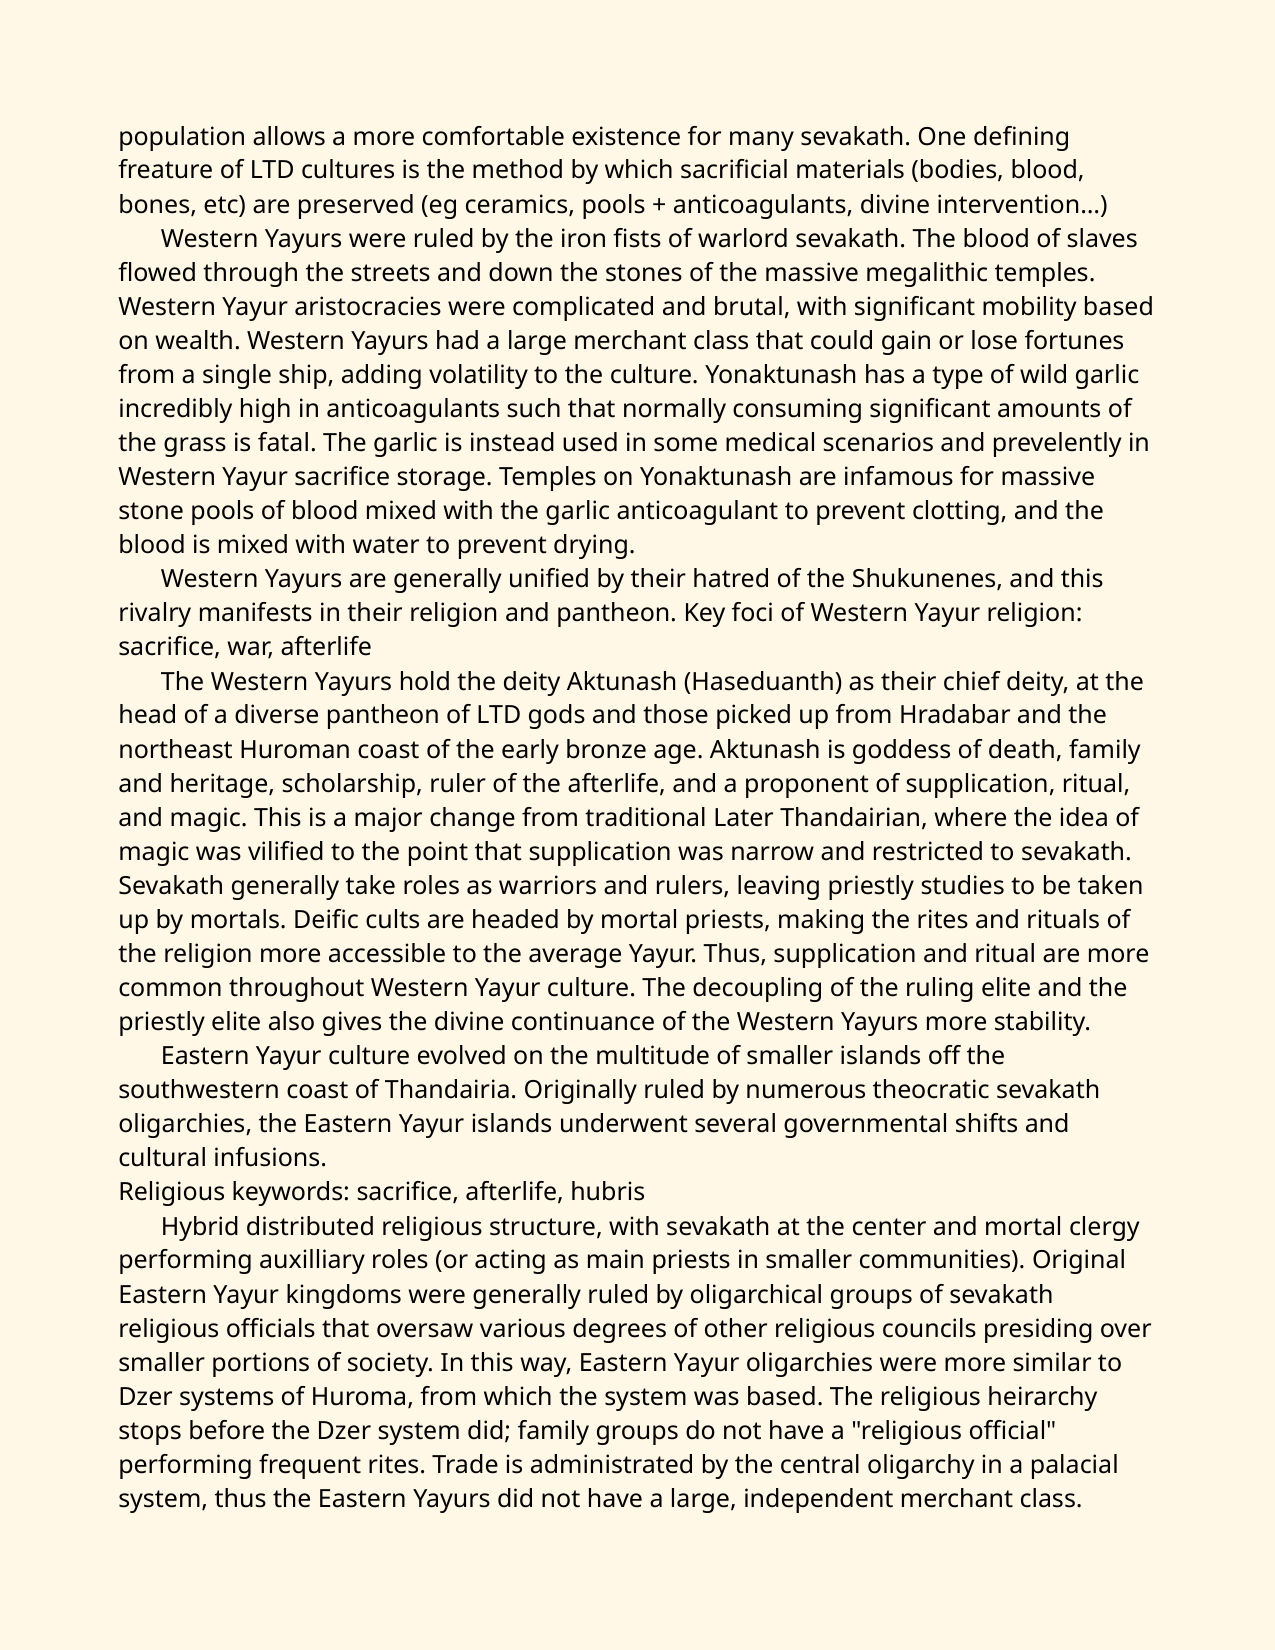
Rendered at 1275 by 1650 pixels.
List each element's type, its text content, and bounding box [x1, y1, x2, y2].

text Western Yayurs are generally unified by their hatred of the Shukunenes, and this rivalry manifests in their religion and pantheon. Key foci of Western Yayur religion: sacrifice, war, afterlife [118, 561, 1157, 663]
text Hybrid distributed religious structure, with sevakath at the center and mortal clergy performing auxilliary roles (or acting as main priests in smaller communities). Original Eastern Yayur kingdoms were generally ruled by oligarchical groups of sevakath religious officials that oversaw various degrees of other religious councils presiding over smaller portions of society. In this way, Eastern Yayur oligarchies were more similar to Dzer systems of Huroma, from which the system was based. The religious heirarchy stops before the Dzer system did; family groups do not have a "religious official" performing frequent rites. Trade is administrated by the central oligarchy in a palacial system, thus the Eastern Yayurs did not have a large, independent merchant class. [118, 1208, 1157, 1515]
text The Western Yayurs hold the deity Aktunash (Haseduanth) as their chief deity, at the head of a diverse pantheon of LTD gods and those picked up from Hradabar and the northeast Huroman coast of the early bronze age. Aktunash is goddess of death, family and heritage, scholarship, ruler of the afterlife, and a proponent of supplication, ritual, and magic. This is a major change from traditional Later Thandairian, where the idea of magic was vilified to the point that supplication was narrow and restricted to sevakath. Sevakath generally take roles as warriors and rulers, leaving priestly studies to be taken up by mortals. Deific cults are headed by mortal priests, making the rites and rituals of the religion more accessible to the average Yayur. Thus, supplication and ritual are more common throughout Western Yayur culture. The decoupling of the ruling elite and the priestly elite also gives the divine continuance of the Western Yayurs more stability. [118, 663, 1157, 1038]
text population allows a more comfortable existence for many sevakath. One defining freature of LTD cultures is the method by which sacrificial materials (bodies, blood, bones, etc) are preserved (eg ceramics, pools + anticoagulants, divine intervention…) [118, 118, 1157, 220]
text Western Yayurs were ruled by the iron fists of warlord sevakath. The blood of slaves flowed through the streets and down the stones of the massive megalithic temples. Western Yayur aristocracies were complicated and brutal, with significant mobility based on wealth. Western Yayurs had a large merchant class that could gain or lose fortunes from a single ship, adding volatility to the culture. Yonaktunash has a type of wild garlic incredibly high in anticoagulants such that normally consuming significant amounts of the grass is fatal. The garlic is instead used in some medical scenarios and prevelently in Western Yayur sacrifice storage. Temples on Yonaktunash are infamous for massive stone pools of blood mixed with the garlic anticoagulant to prevent clotting, and the blood is mixed with water to prevent drying. [118, 220, 1157, 561]
text Eastern Yayur culture evolved on the multitude of smaller islands off the southwestern coast of Thandairia. Originally ruled by numerous theocratic sevakath oligarchies, the Eastern Yayur islands underwent several governmental shifts and cultural infusions. [118, 1038, 1157, 1174]
text Religious keywords: sacrifice, afterlife, hubris [118, 1174, 1157, 1208]
